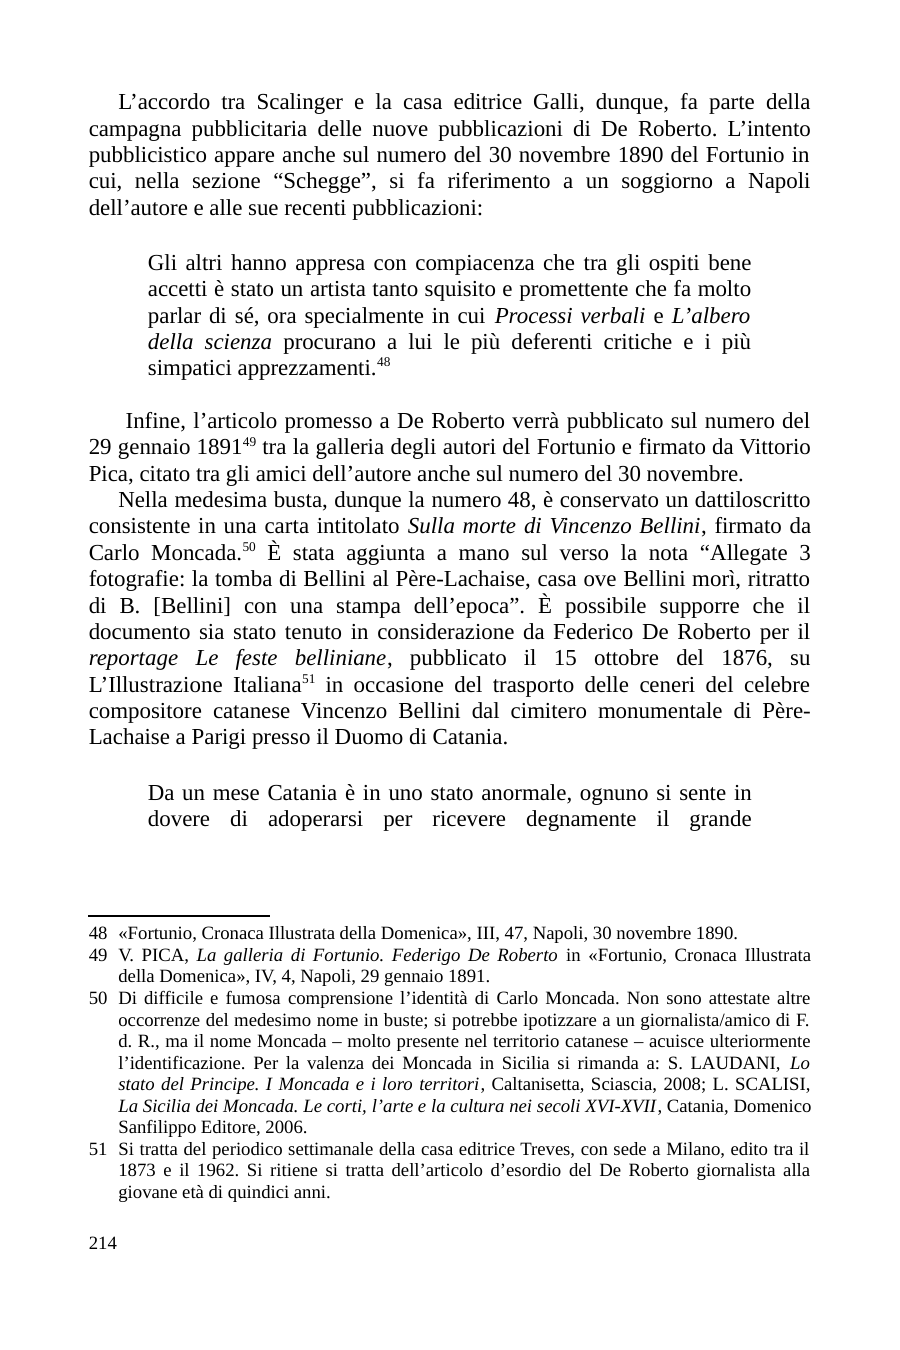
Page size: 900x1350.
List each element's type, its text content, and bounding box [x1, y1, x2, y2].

text Infine, l’articolo promesso a De Roberto verrà pubblicato sul numero del 29 gennaio 1891 tra la galleria degli autori del Fortunio e firmato da Vittorio Pica, citato tra gli amici dell’autore anche sul numero del 30 novembre. [88, 407, 811, 486]
text Gli altri hanno appresa con compiacenza che tra gli ospiti bene accetti è stato un artista tanto squisito e promettente che fa molto parlar di sé, ora specialmente in cui Processi verbali e L’albero della scienza procurano a lui le più deferenti critiche e i più simpatici apprezzamenti. [148, 249, 752, 381]
text L’accordo tra Scalinger e la casa editrice Galli, dunque, fa parte della campagna pubblicitaria delle nuove pubblicazioni di De Roberto. L’intento pubblicistico appare anche sul numero del 30 novembre 1890 del Fortunio in cui, nella sezione “Schegge”, si fa riferimento a un soggiorno a Napoli dell’autore e alle sue recenti pubblicazioni: [88, 88, 811, 220]
text Di difficile e fumosa comprensione l’identità di Carlo Moncada. Non sono attestate altre occorrenze del medesimo nome in buste; si potrebbe ipotizzare a un giornalista/amico di F. d. R., ma il nome Moncada – molto presente nel territorio catanese – acuisce ulteriormente l’identificazione. Per la valenza dei Moncada in Sicilia si rimanda a: S. LAUDANI, Lo stato del Principe. I Moncada e i loro territori, Caltanisetta, Sciascia, 2008; L. SCALISI, La Sicilia dei Moncada. Le corti, l’arte e la cultura nei secoli XVI-XVII, Catania, Domenico Sanfilippo Editore, 2006. [88, 987, 811, 1138]
text Nella medesima busta, dunque la numero 48, è conservato un dattiloscritto consistente in una carta intitolato Sulla morte di Vincenzo Bellini, firmato da Carlo Moncada. È stata aggiunta a mano sul verso la nota “Allegate 3 fotografie: la tomba di Bellini al Père-Lachaise, casa ove Bellini morì, ritratto di B. [Bellini] con una stampa dell’epoca”. È possibile supporre che il documento sia stato tenuto in considerazione da Federico De Roberto per il reportage Le feste belliniane, pubblicato il 15 ottobre del 1876, su L’Illustrazione Italiana in occasione del trasporto delle ceneri del celebre compositore catanese Vincenzo Bellini dal cimitero monumentale di Père-Lachaise a Parigi presso il Duomo di Catania. [88, 486, 811, 750]
text Si tratta del periodico settimanale della casa editrice Treves, con sede a Milano, edito tra il 1873 e il 1962. Si ritiene si tratta dell’articolo d’esordio del De Roberto giornalista alla giovane età di quindici anni. [88, 1138, 811, 1202]
text «Fortunio, Cronaca Illustrata della Domenica», III, 47, Napoli, 30 novembre 1890. [88, 922, 811, 944]
text Da un mese Catania è in uno stato anormale, ognuno si sente in dovere di adoperarsi per ricevere degnamente il grande [148, 778, 752, 831]
text V. PICA, La galleria di Fortunio. Federigo De Roberto in «Fortunio, Cronaca Illustrata della Domenica», IV, 4, Napoli, 29 gennaio 1891. [88, 944, 811, 987]
